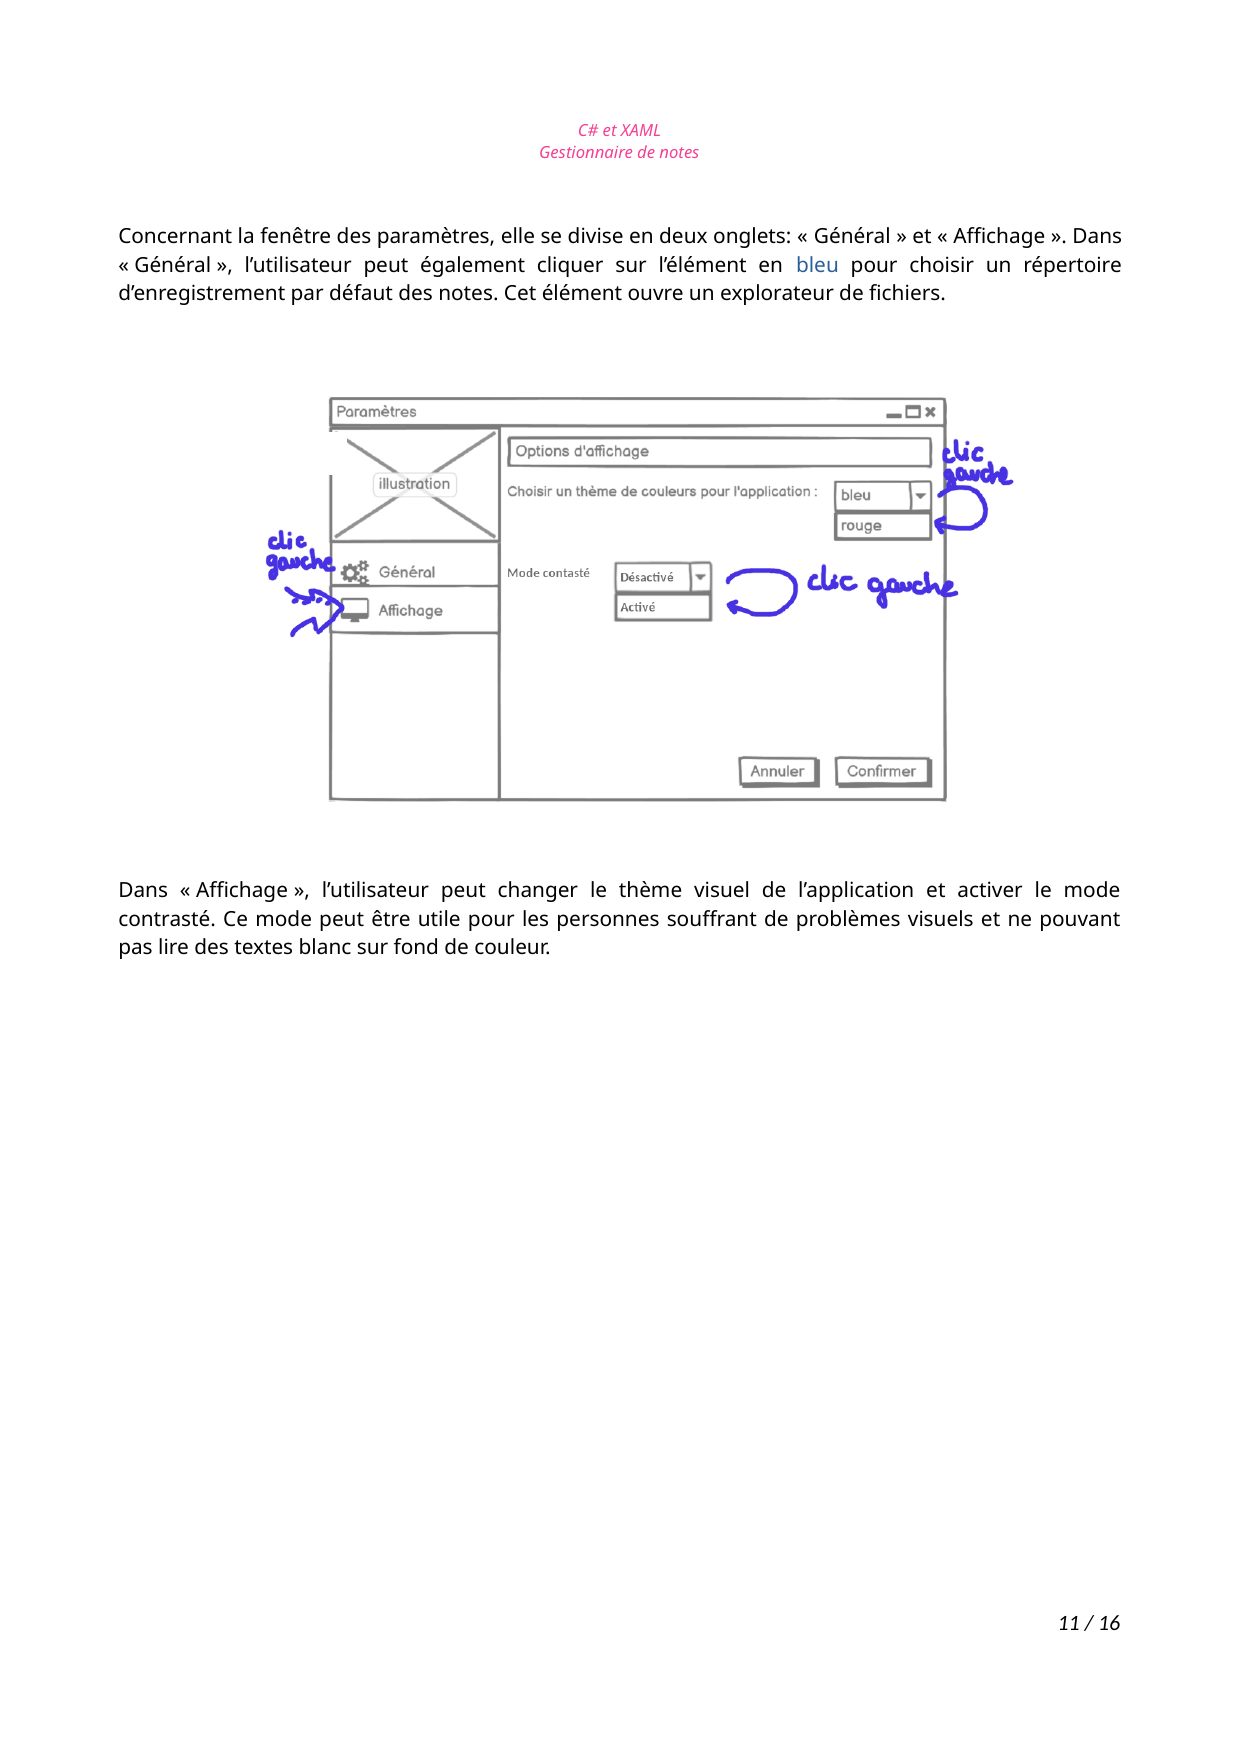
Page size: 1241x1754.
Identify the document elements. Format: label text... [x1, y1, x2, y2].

picture [261, 350, 1017, 844]
text Dans « Affichage », l’utilisateur peut changer le thème visuel de l’application et activer le mode contrasté. Ce mode peut être utile pour les personnes souffrant de problèmes visuels et ne pouvant pas lire des textes blanc sur fond de couleur. [118, 876, 1122, 961]
text Concernant la fenêtre des paramètres, elle se divise en deux onglets: « Général » et « Affichage ». Dans « Général », l’utilisateur peut également cliquer sur l’élément en bleu pour choisir un répertoire d’enregistrement par défaut des notes. Cet élément ouvre un explorateur de fichiers. [118, 221, 1122, 307]
